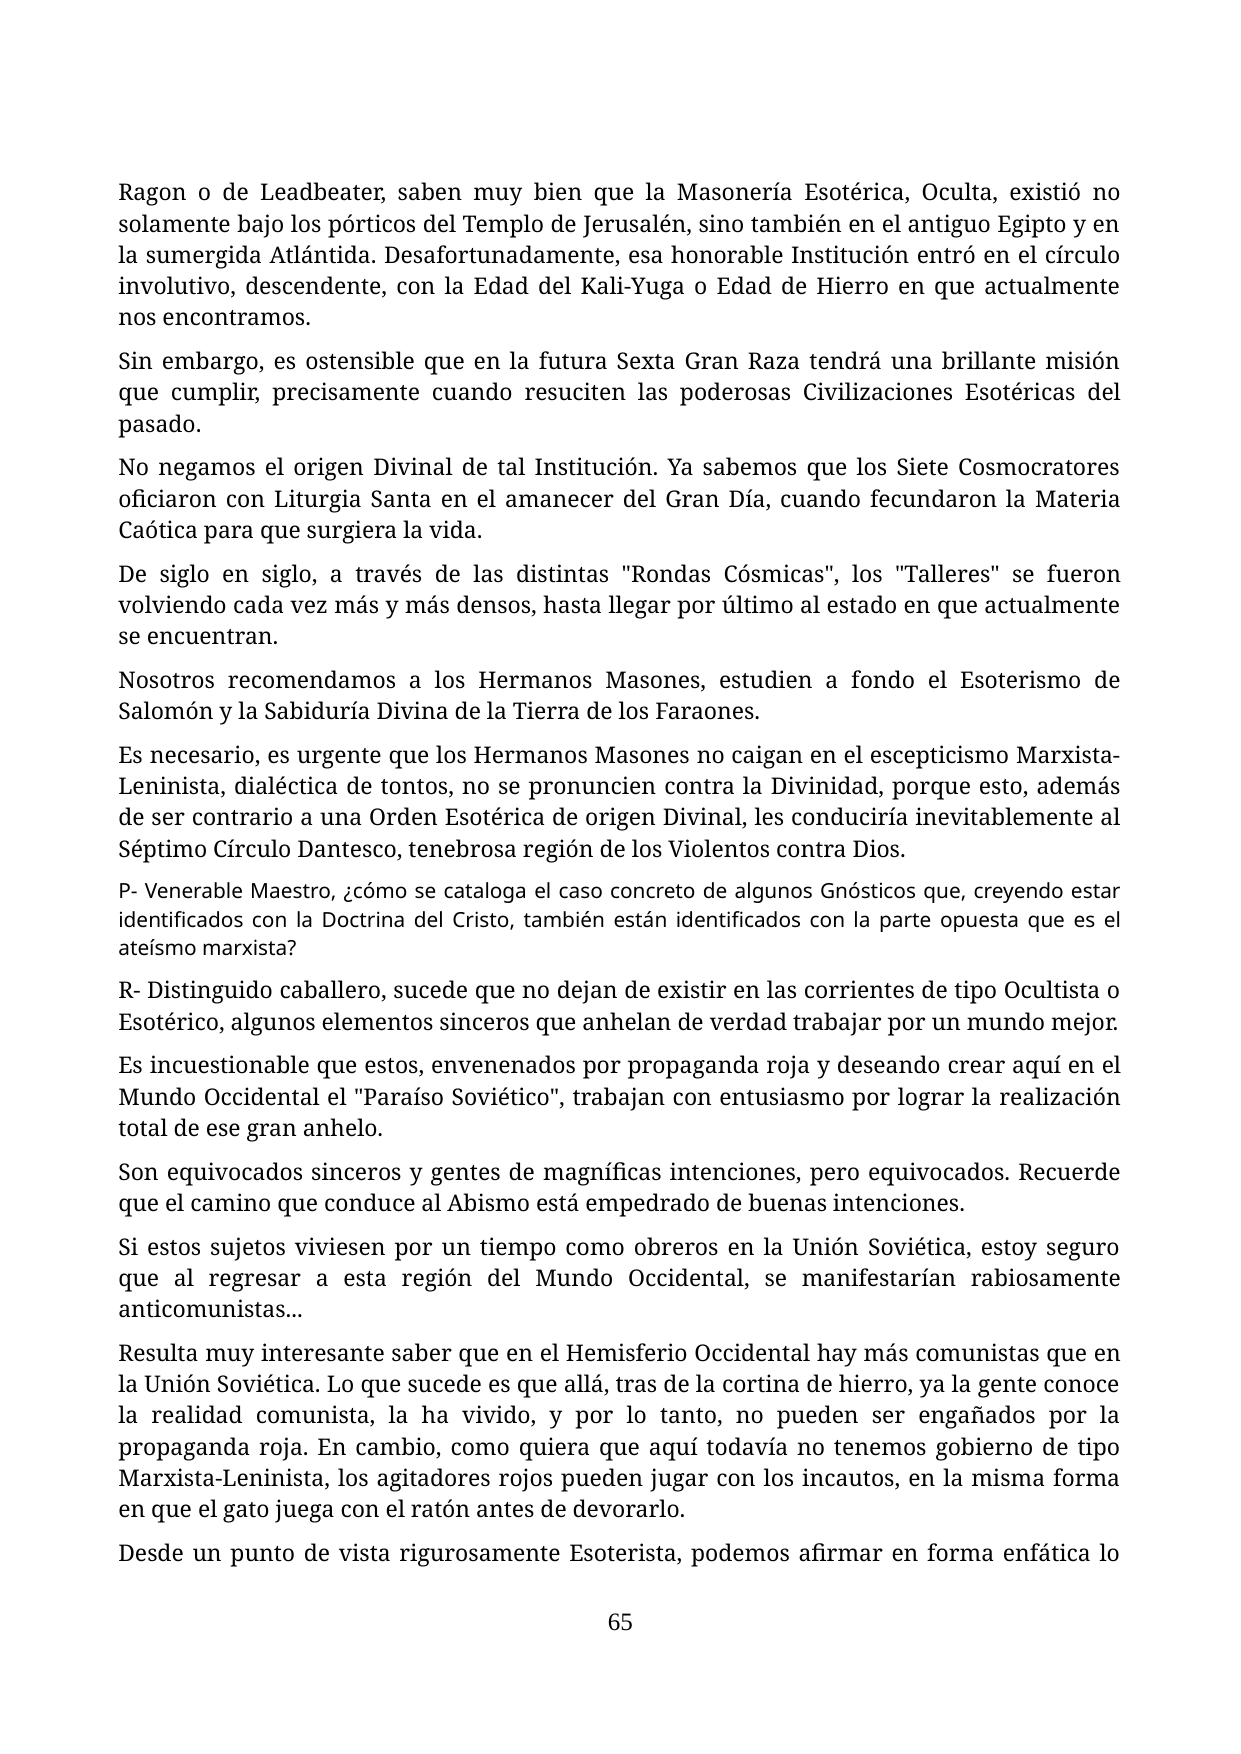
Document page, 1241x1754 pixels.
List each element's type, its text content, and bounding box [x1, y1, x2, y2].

text Es incuestionable que estos, envenenados por propaganda roja y deseando crear aquí en el Mundo Occidental el "Paraíso Soviético", trabajan con entusiasmo por lograr la realización total de ese gran anhelo. [118, 1049, 1122, 1143]
text Resulta muy interesante saber que en el Hemisferio Occidental hay más comunistas que en la Unión Soviética. Lo que sucede es que allá, tras de la cortina de hierro, ya la gente conoce la realidad comunista, la ha vivido, y por lo tanto, no pueden ser engañados por la propaganda roja. En cambio, como quiera que aquí todavía no tenemos gobierno de tipo Marxista-Leninista, los agitadores rojos pueden jugar con los incautos, en la misma forma en que el gato juega con el ratón antes de devorarlo. [118, 1337, 1122, 1524]
text Son equivocados sinceros y gentes de magníficas intenciones, pero equivocados. Recuerde que el camino que conduce al Abismo está empedrado de buenas intenciones. [118, 1155, 1122, 1218]
text Desde un punto de vista rigurosamente Esoterista, podemos afirmar en forma enfática lo [118, 1537, 1122, 1568]
text P- Venerable Maestro, ¿cómo se cataloga el caso concreto de algunos Gnósticos que, creyendo estar identificados con la Doctrina del Cristo, también están identificados con la parte opuesta que es el ateísmo marxista? [118, 876, 1122, 962]
text R- Distinguido caballero, sucede que no dejan de existir en las corrientes de tipo Ocultista o Esotérico, algunos elementos sinceros que anhelan de verdad trabajar por un mundo mejor. [118, 974, 1122, 1037]
text Sin embargo, es ostensible que en la futura Sexta Gran Raza tendrá una brillante misión que cumplir, precisamente cuando resuciten las poderosas Civilizaciones Esotéricas del pasado. [118, 345, 1122, 439]
text Si estos sujetos viviesen por un tiempo como obreros en la Unión Soviética, estoy seguro que al regresar a esta región del Mundo Occidental, se manifestarían rabiosamente anticomunistas... [118, 1230, 1122, 1324]
text No negamos el origen Divinal de tal Institución. Ya sabemos que los Siete Cosmocratores oficiaron con Liturgia Santa en el amanecer del Gran Día, cuando fecundaron la Materia Caótica para que surgiera la vida. [118, 451, 1122, 545]
text Es necesario, es urgente que los Hermanos Masones no caigan en el escepticismo Marxista-Leninista, dialéctica de tontos, no se pronuncien contra la Divinidad, porque esto, además de ser contrario a una Orden Esotérica de origen Divinal, les conduciría inevitablemente al Séptimo Círculo Dantesco, tenebrosa región de los Violentos contra Dios. [118, 739, 1122, 864]
text Nosotros recomendamos a los Hermanos Masones, estudien a fondo el Esoterismo de Salomón y la Sabiduría Divina de la Tierra de los Faraones. [118, 664, 1122, 726]
text De siglo en siglo, a través de las distintas "Rondas Cósmicas", los "Talleres" se fueron volviendo cada vez más y más densos, hasta llegar por último al estado en que actualmente se encuentran. [118, 558, 1122, 651]
text Ragon o de Leadbeater, saben muy bien que la Masonería Esotérica, Oculta, existió no solamente bajo los pórticos del Templo de Jerusalén, sino también en el antiguo Egipto y en la sumergida Atlántida. Desafortunadamente, esa honorable Institución entró en el círculo involutivo, descendente, con la Edad del Kali-Yuga o Edad de Hierro en que actualmente nos encontramos. [118, 176, 1122, 333]
